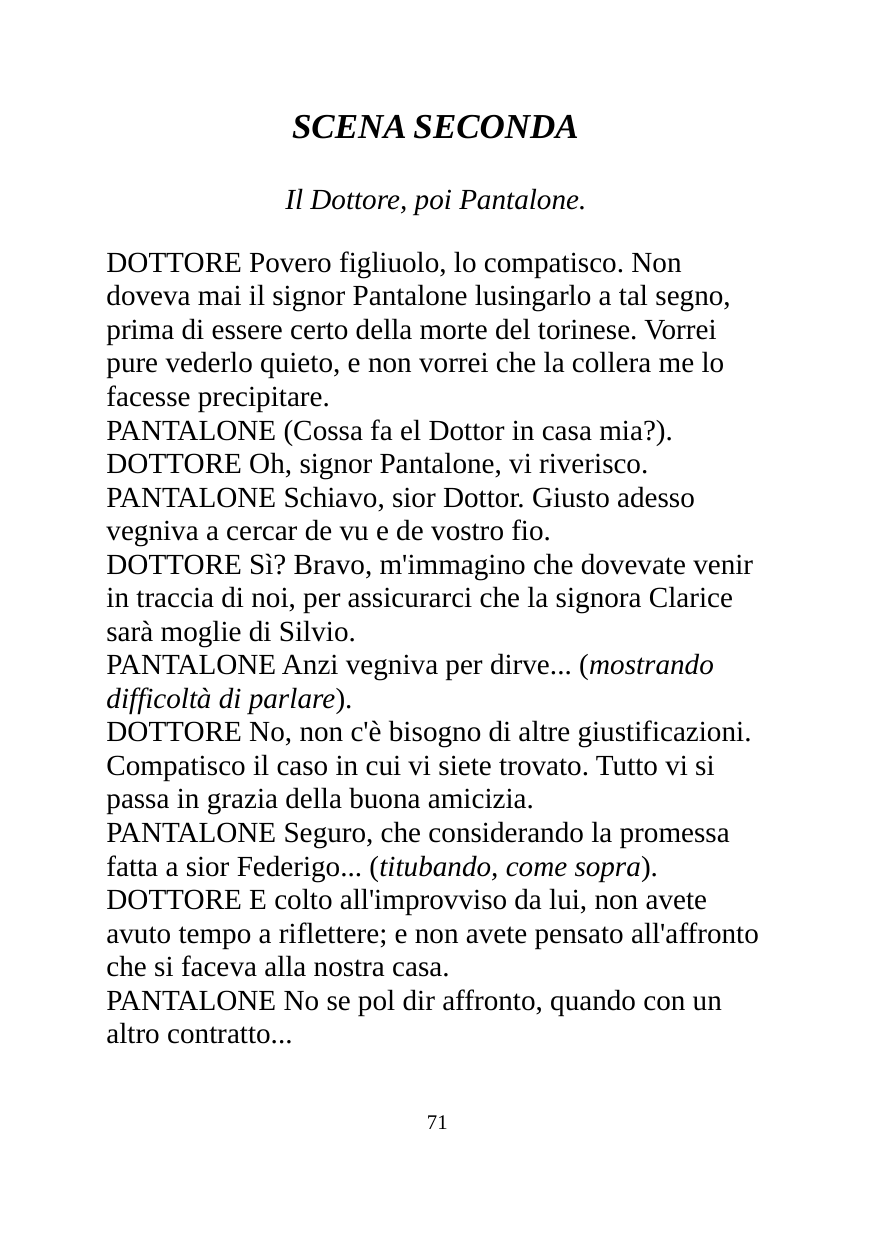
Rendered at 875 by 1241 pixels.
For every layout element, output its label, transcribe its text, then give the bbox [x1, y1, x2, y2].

text PANTALONE Schiavo, sior Dottor. Giusto adesso vegniva a cercar de vu e de vostro fio. [106, 480, 768, 547]
text DOTTORE No, non c'è bisogno di altre giustificazioni. Compatisco il caso in cui vi siete trovato. Tutto vi si passa in grazia della buona amicizia. [106, 714, 768, 815]
text PANTALONE (Cossa fa el Dottor in casa mia?). [106, 413, 768, 446]
text DOTTORE Oh, signor Pantalone, vi riverisco. [106, 446, 768, 480]
text DOTTORE E colto all'improvviso da lui, non avete avuto tempo a riflettere; e non avete pensato all'affronto che si faceva alla nostra casa. [106, 882, 768, 983]
text Il Dottore, poi Pantalone. [106, 182, 768, 215]
text PANTALONE Anzi vegniva per dirve... (mostrando difficoltà di parlare). [106, 647, 768, 714]
text PANTALONE Seguro, che considerando la promessa fatta a sior Federigo... (titubando, come sopra). [106, 815, 768, 882]
text PANTALONE No se pol dir affronto, quando con un altro contratto... [106, 983, 768, 1050]
text DOTTORE Sì? Bravo, m'immagino che dovevate venir in traccia di noi, per assicurarci che la signora Clarice sarà moglie di Silvio. [106, 547, 768, 647]
text DOTTORE Povero figliuolo, lo compatisco. Non doveva mai il signor Pantalone lusingarlo a tal segno, prima di essere certo della morte del torinese. Vorrei pure vederlo quieto, e non vorrei che la collera me lo facesse precipitare. [106, 245, 768, 413]
subtitle SCENA SECONDA [106, 106, 768, 146]
